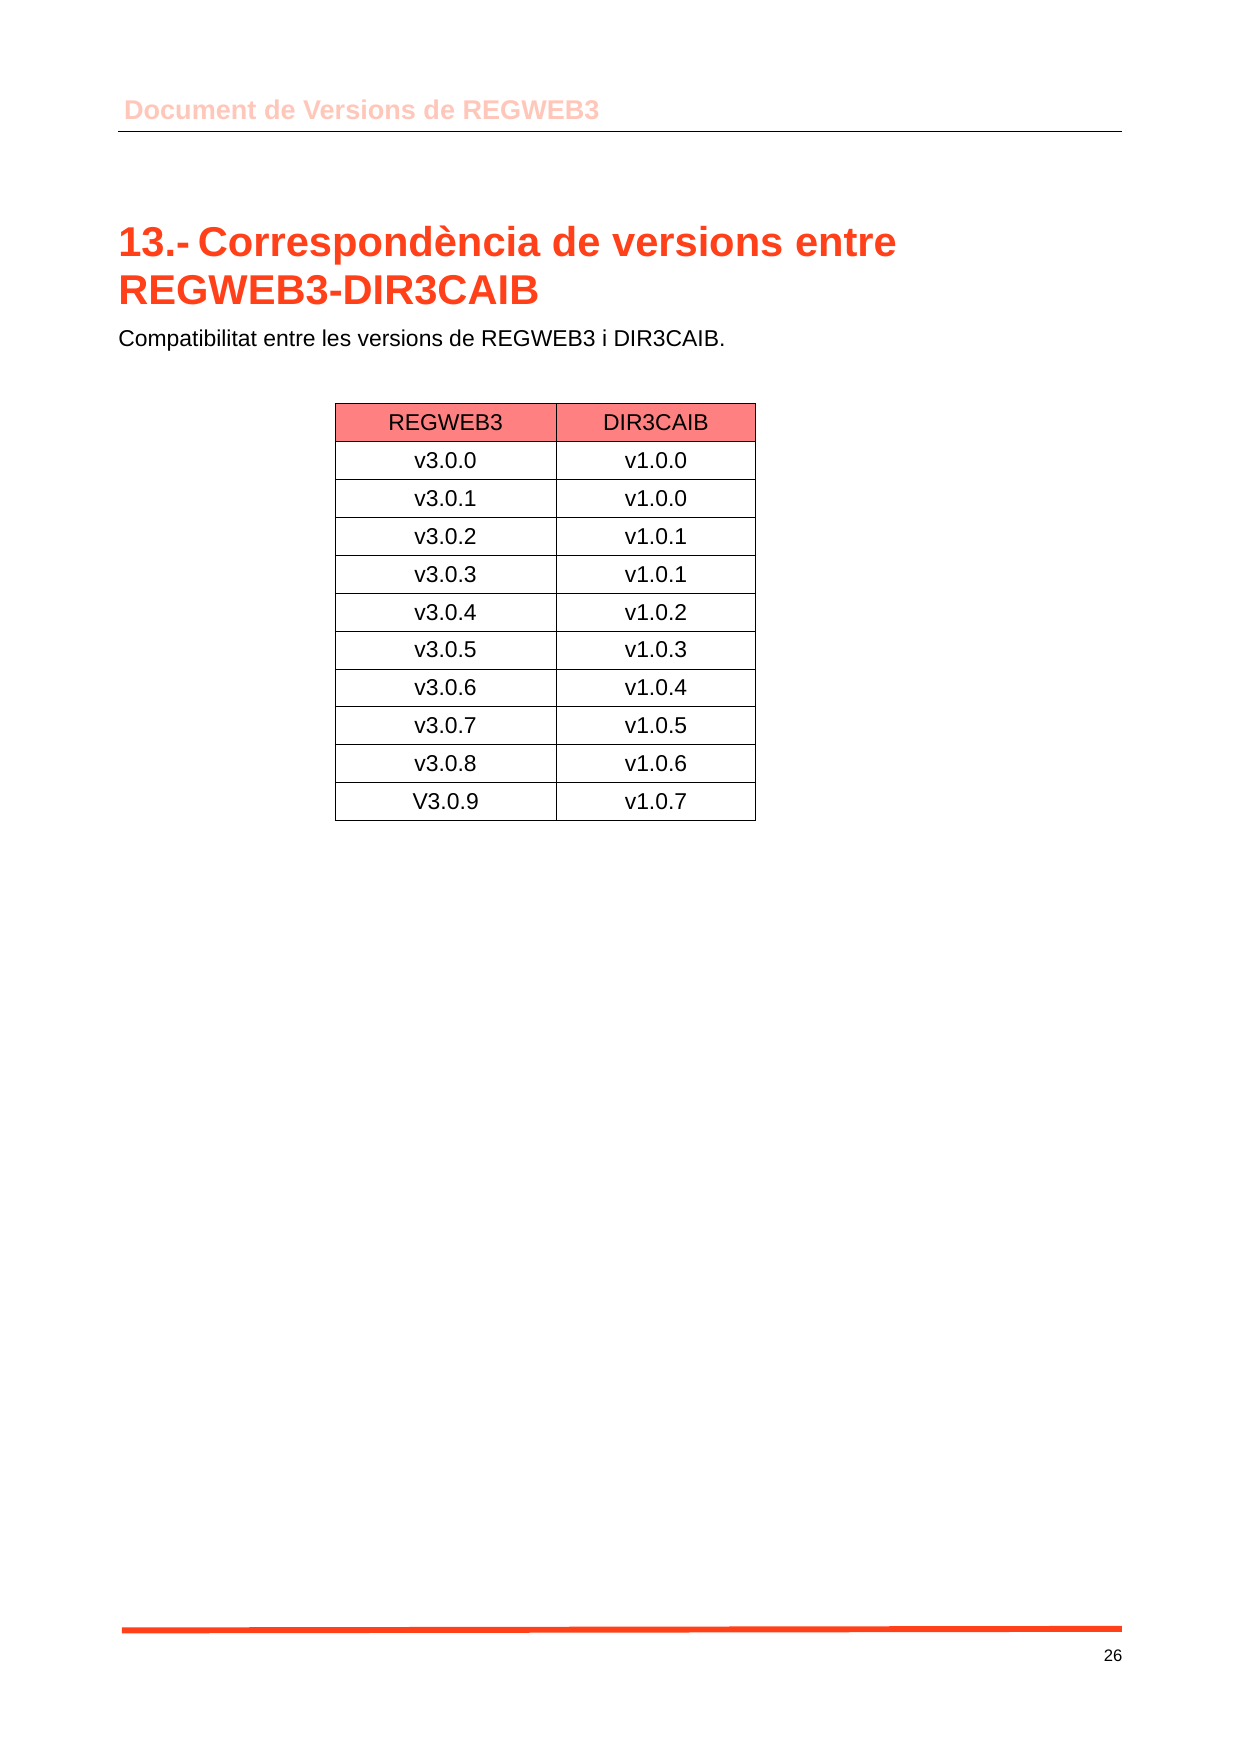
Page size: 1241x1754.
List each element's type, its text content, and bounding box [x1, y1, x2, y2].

table_cell v1.0.6 [557, 745, 755, 782]
table_header REGWEB3 [336, 404, 556, 441]
table_cell V3.0.9 [336, 783, 556, 820]
table_cell v1.0.3 [557, 632, 755, 668]
table_header DIR3CAIB [557, 404, 755, 441]
table_cell v3.0.0 [336, 442, 556, 479]
table_cell v3.0.2 [336, 518, 556, 555]
table_cell v3.0.5 [336, 632, 556, 668]
table_cell v3.0.3 [336, 556, 556, 593]
table_cell v1.0.0 [557, 480, 755, 517]
table_cell v1.0.1 [557, 518, 755, 555]
table_cell v3.0.7 [336, 707, 556, 744]
table_cell v1.0.5 [557, 707, 755, 744]
table_cell v3.0.8 [336, 745, 556, 782]
table_cell v1.0.1 [557, 556, 755, 593]
table_cell v1.0.0 [557, 442, 755, 479]
table_cell v3.0.6 [336, 670, 556, 706]
table_cell v1.0.4 [557, 670, 755, 706]
subtitle Correspondència de versions entre REGWEB3-DIR3CAIB [118, 217, 1122, 313]
table_cell v1.0.2 [557, 594, 755, 631]
table_cell v1.0.7 [557, 783, 755, 820]
table_cell v3.0.4 [336, 594, 556, 631]
table_cell v3.0.1 [336, 480, 556, 517]
text Compatibilitat entre les versions de REGWEB3 i DIR3CAIB. [118, 325, 1122, 352]
